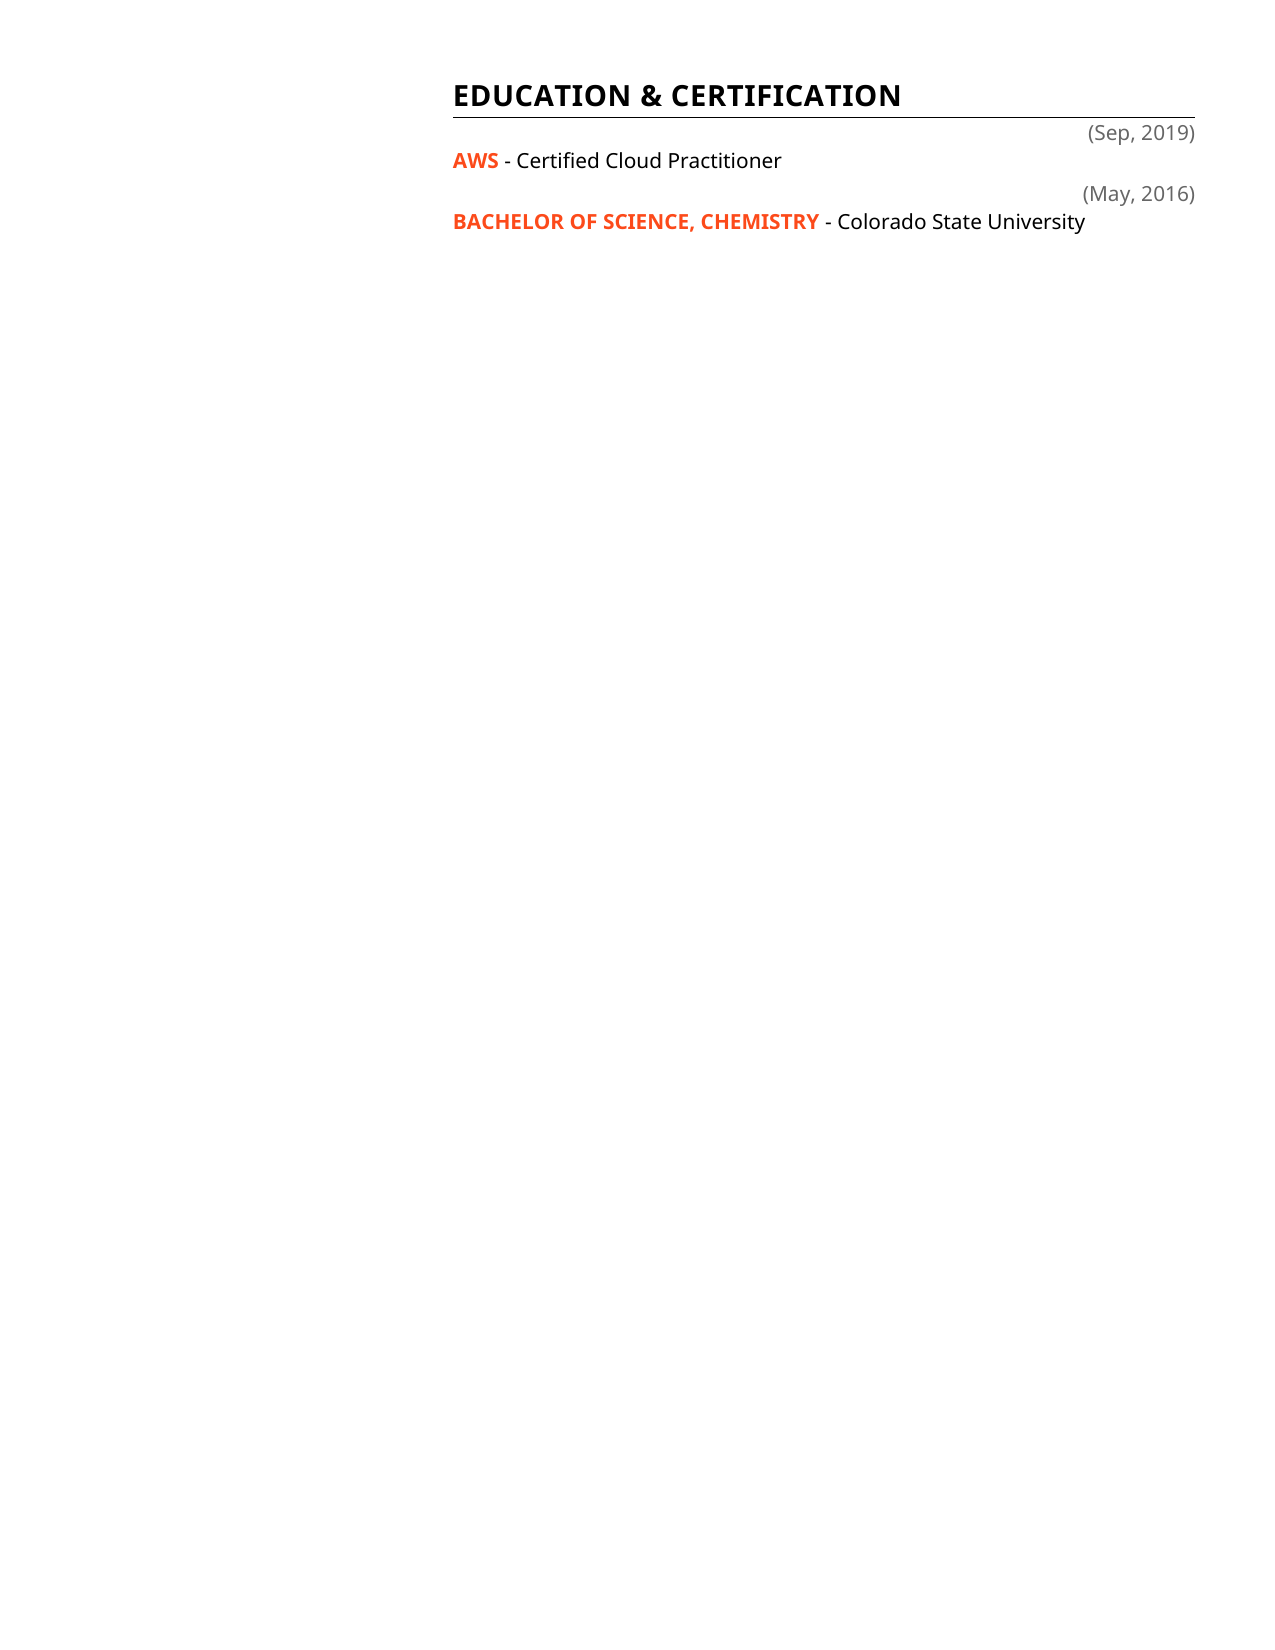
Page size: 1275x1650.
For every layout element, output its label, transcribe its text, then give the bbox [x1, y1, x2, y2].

table_header EDUCATION & CERTIFICATION (Sep, 2019) AWS - Certified Cloud Practitioner (May, 2016) BACHELOR OF SCIENCE, CHEMISTRY - Colorado State University [429, 45, 1207, 268]
table_header [61, 45, 429, 268]
